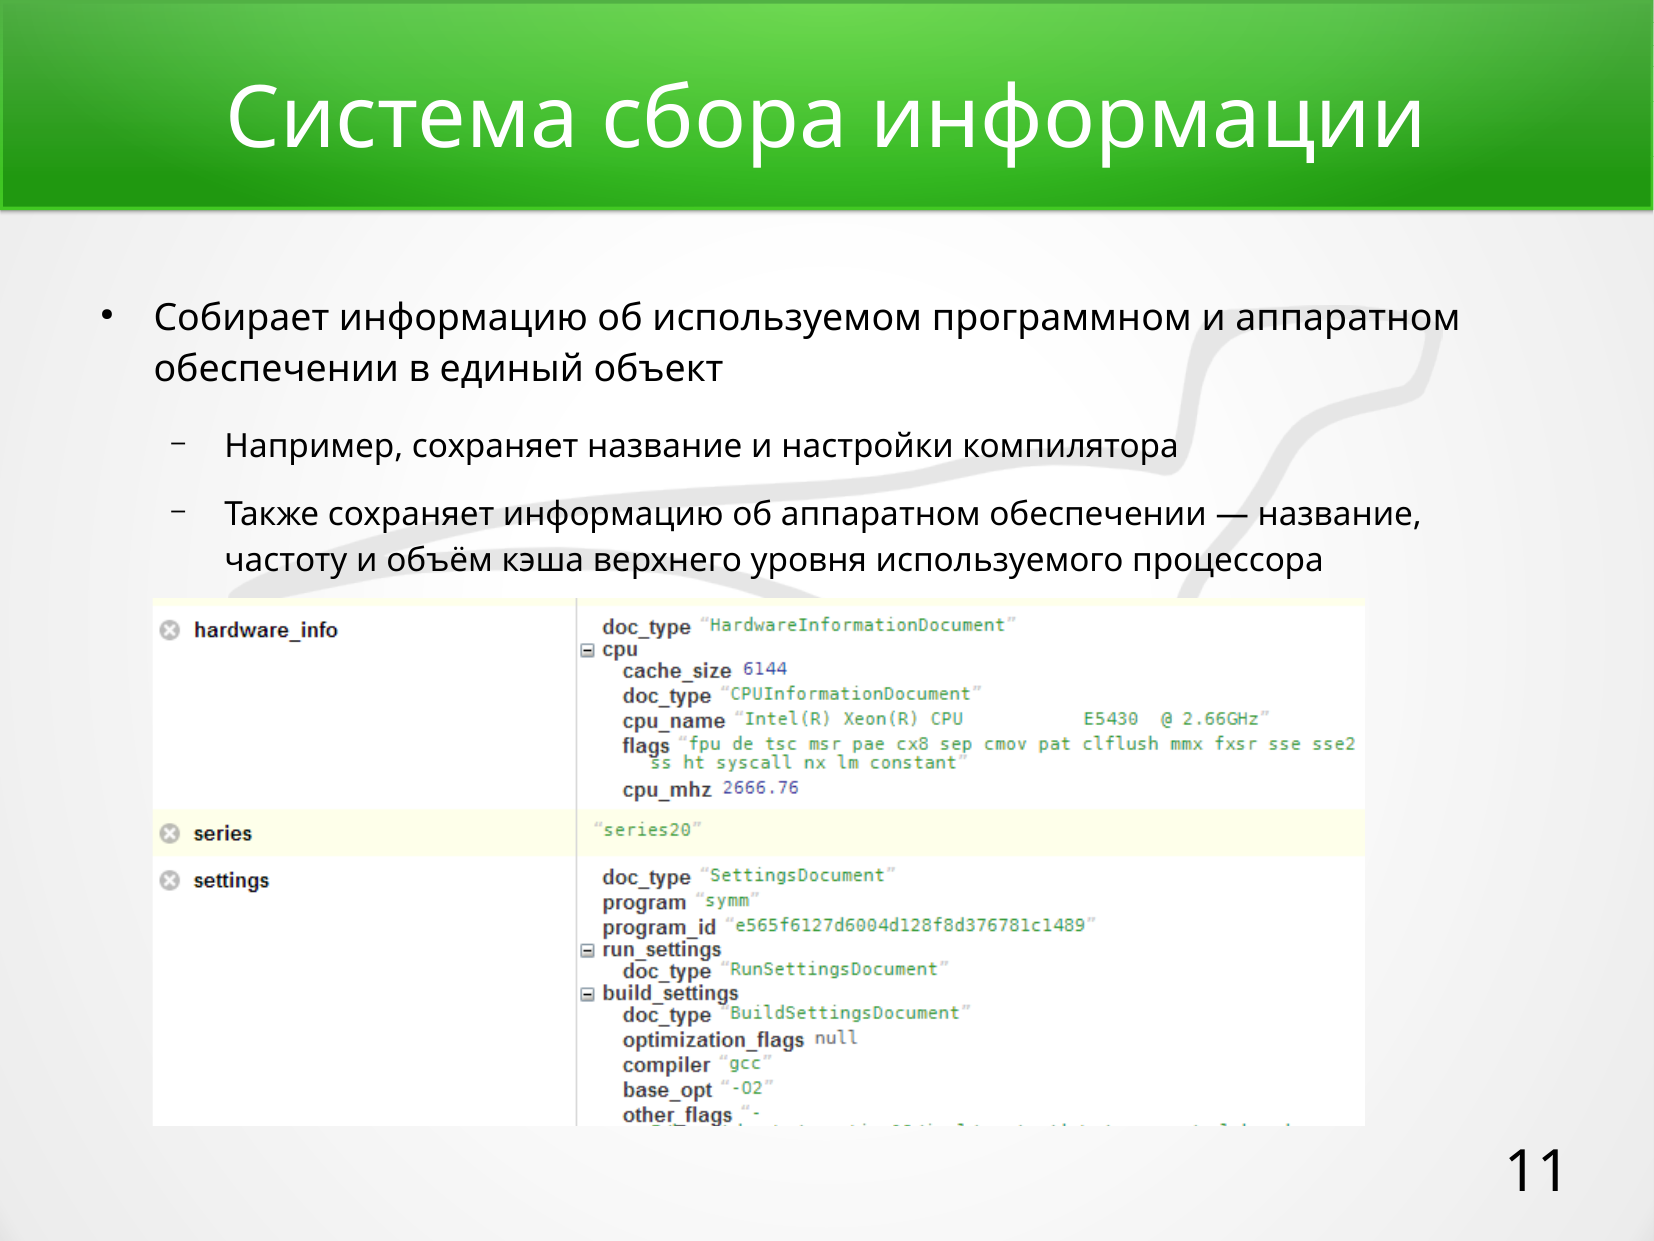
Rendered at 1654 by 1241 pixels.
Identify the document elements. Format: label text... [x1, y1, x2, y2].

picture [152, 586, 1443, 1126]
list Собирает информацию об используемом программном и аппаратном обеспечении в единый объект Например, сохраняет название и настройки компилятора Также сохраняет информацию об аппаратном обеспечении — название, частоту и объём кэша верхнего уровня используемого процессора [82, 290, 1538, 586]
title Система сбора информации [82, 49, 1571, 179]
